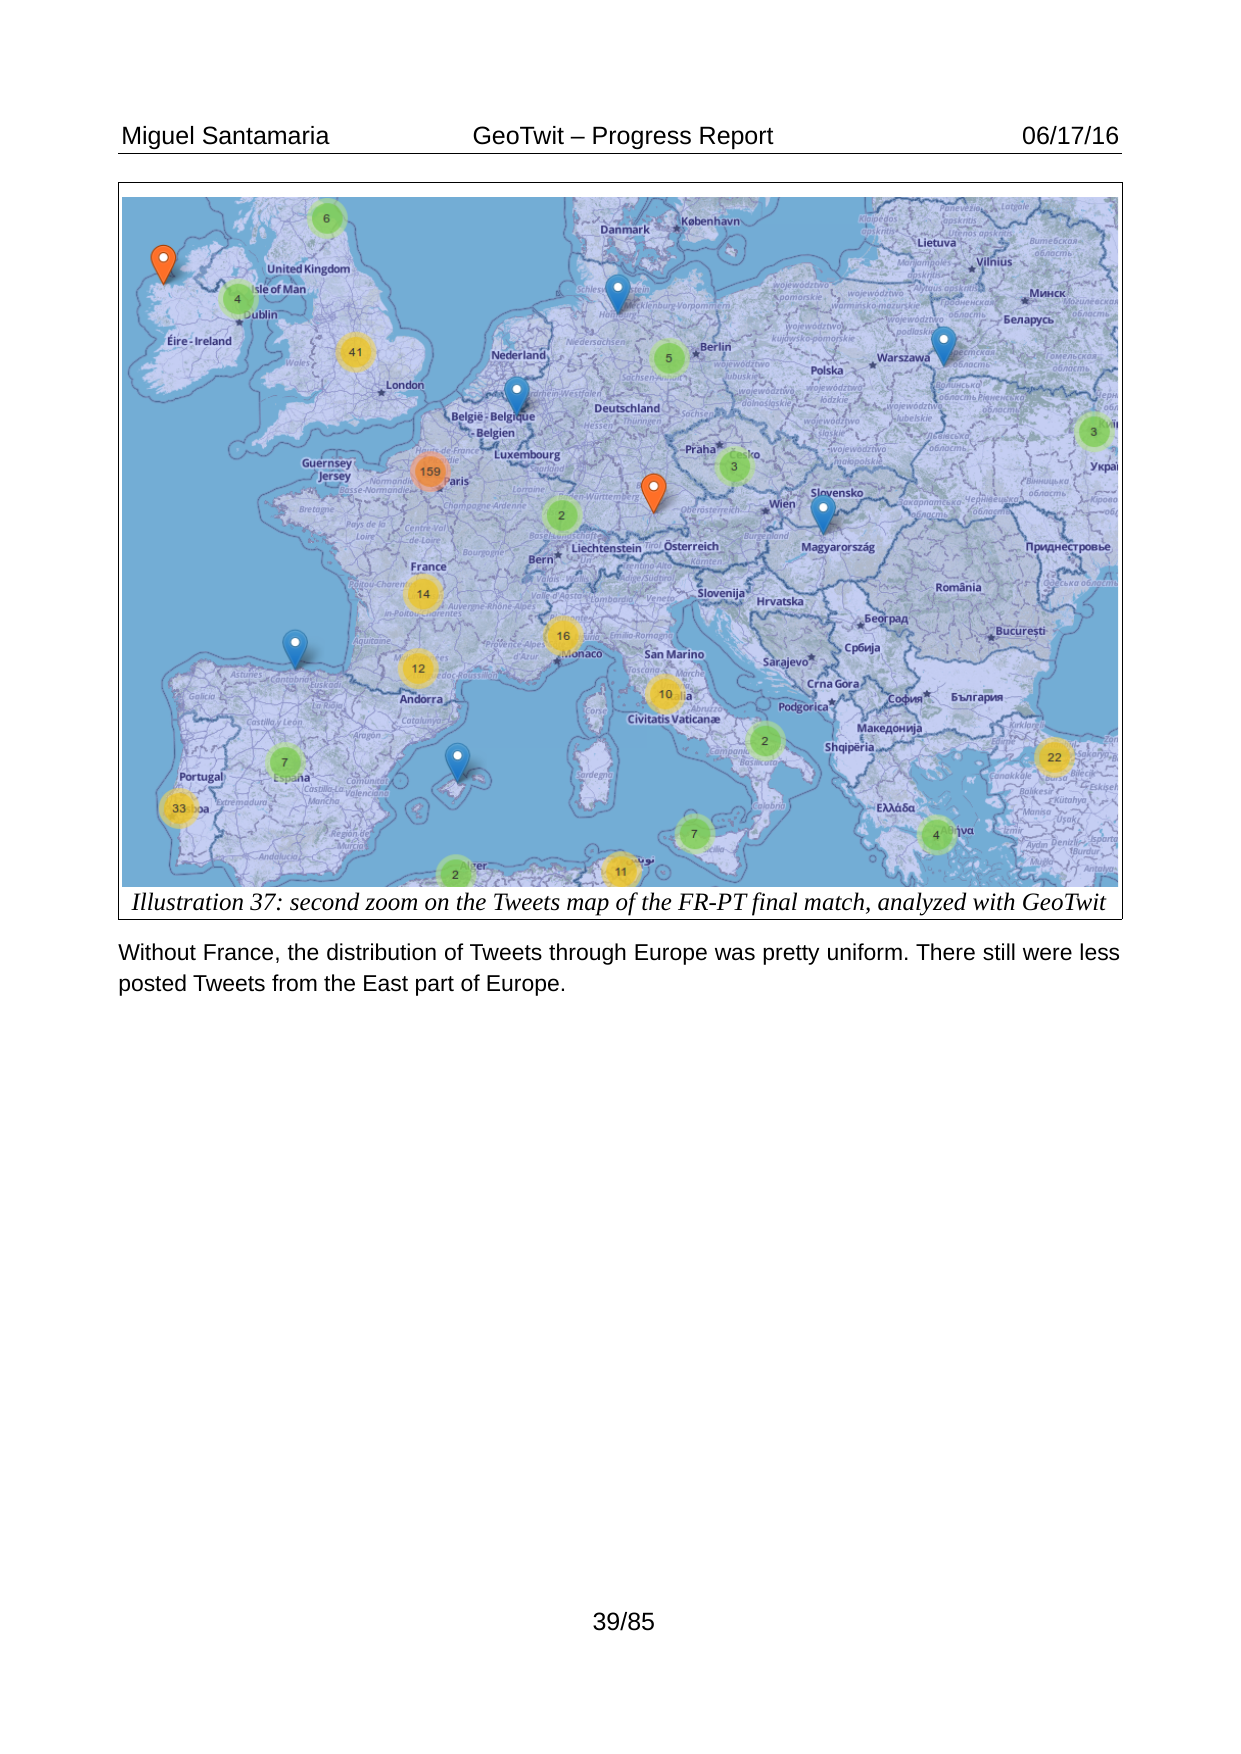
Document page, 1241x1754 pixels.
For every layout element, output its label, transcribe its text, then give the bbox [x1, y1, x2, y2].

picture [122, 197, 1119, 887]
text [119, 884, 1122, 919]
text Without France, the distribution of Tweets through Europe was pretty uniform. There still were less posted Tweets from the East part of Europe. [118, 920, 1122, 997]
text Illustration 37: second zoom on the Tweets map of the FR-PT final match, analyzed with GeoTwit [121, 884, 1119, 916]
